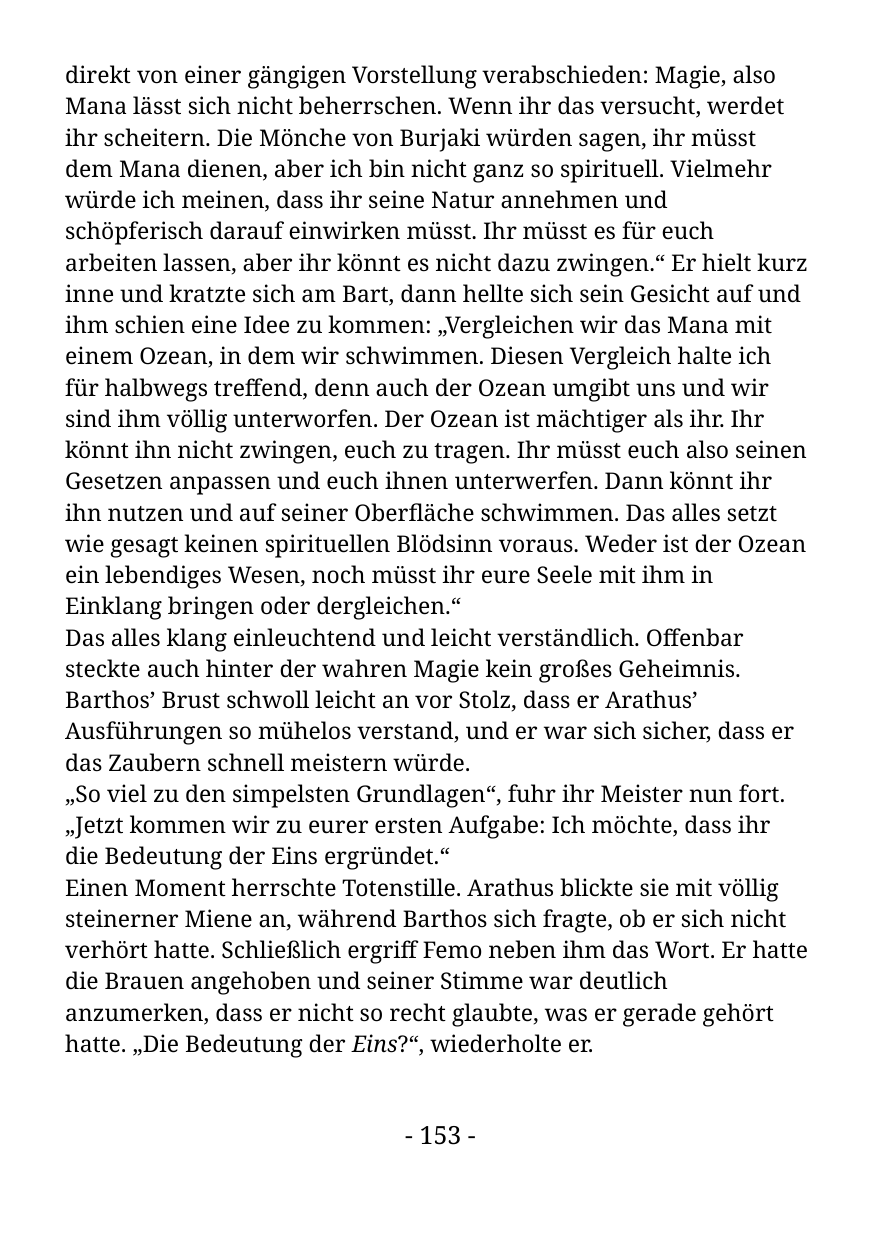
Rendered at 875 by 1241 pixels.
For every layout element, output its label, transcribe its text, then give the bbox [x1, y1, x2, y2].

text direkt von einer gängigen Vorstellung verabschieden: Magie, also Mana lässt sich nicht beherrschen. Wenn ihr das versucht, werdet ihr scheitern. Die Mönche von Burjaki würden sagen, ihr müsst dem Mana dienen, aber ich bin nicht ganz so spirituell. Vielmehr würde ich meinen, dass ihr seine Natur annehmen und schöpferisch darauf einwirken müsst. Ihr müsst es für euch arbeiten lassen, aber ihr könnt es nicht dazu zwingen.“ Er hielt kurz inne und kratzte sich am Bart, dann hellte sich sein Gesicht auf und ihm schien eine Idee zu kommen: „Vergleichen wir das Mana mit einem Ozean, in dem wir schwimmen. Diesen Vergleich halte ich für halbwegs treffend, denn auch der Ozean umgibt uns und wir sind ihm völlig unterworfen. Der Ozean ist mächtiger als ihr. Ihr könnt ihn nicht zwingen, euch zu tragen. Ihr müsst euch also seinen Gesetzen anpassen und euch ihnen unterwerfen. Dann könnt ihr ihn nutzen und auf seiner Oberfläche schwimmen. Das alles setzt wie gesagt keinen spirituellen Blödsinn voraus. Weder ist der Ozean ein lebendiges Wesen, noch müsst ihr eure Seele mit ihm in Einklang bringen oder dergleichen.“ Das alles klang einleuchtend und leicht verständlich. Offenbar steckte auch hinter der wahren Magie kein großes Geheimnis. Barthos’ Brust schwoll leicht an vor Stolz, dass er Arathus’ Ausführungen so mühelos verstand, und er war sich sicher, dass er das Zaubern schnell meistern würde. „So viel zu den simpelsten Grundlagen“, fuhr ihr Meister nun fort. „Jetzt kommen wir zu eurer ersten Aufgabe: Ich möchte, dass ihr die Bedeutung der Eins ergründet.“ Einen Moment herrschte Totenstille. Arathus blickte sie mit völlig steinerner Miene an, während Barthos sich fragte, ob er sich nicht verhört hatte. Schließlich ergriff Femo neben ihm das Wort. Er hatte die Brauen angehoben und seiner Stimme war deutlich anzumerken, dass er nicht so recht glaubte, was er gerade gehört hatte. „Die Bedeutung der Eins?“, wiederholte er. [65, 59, 809, 1059]
